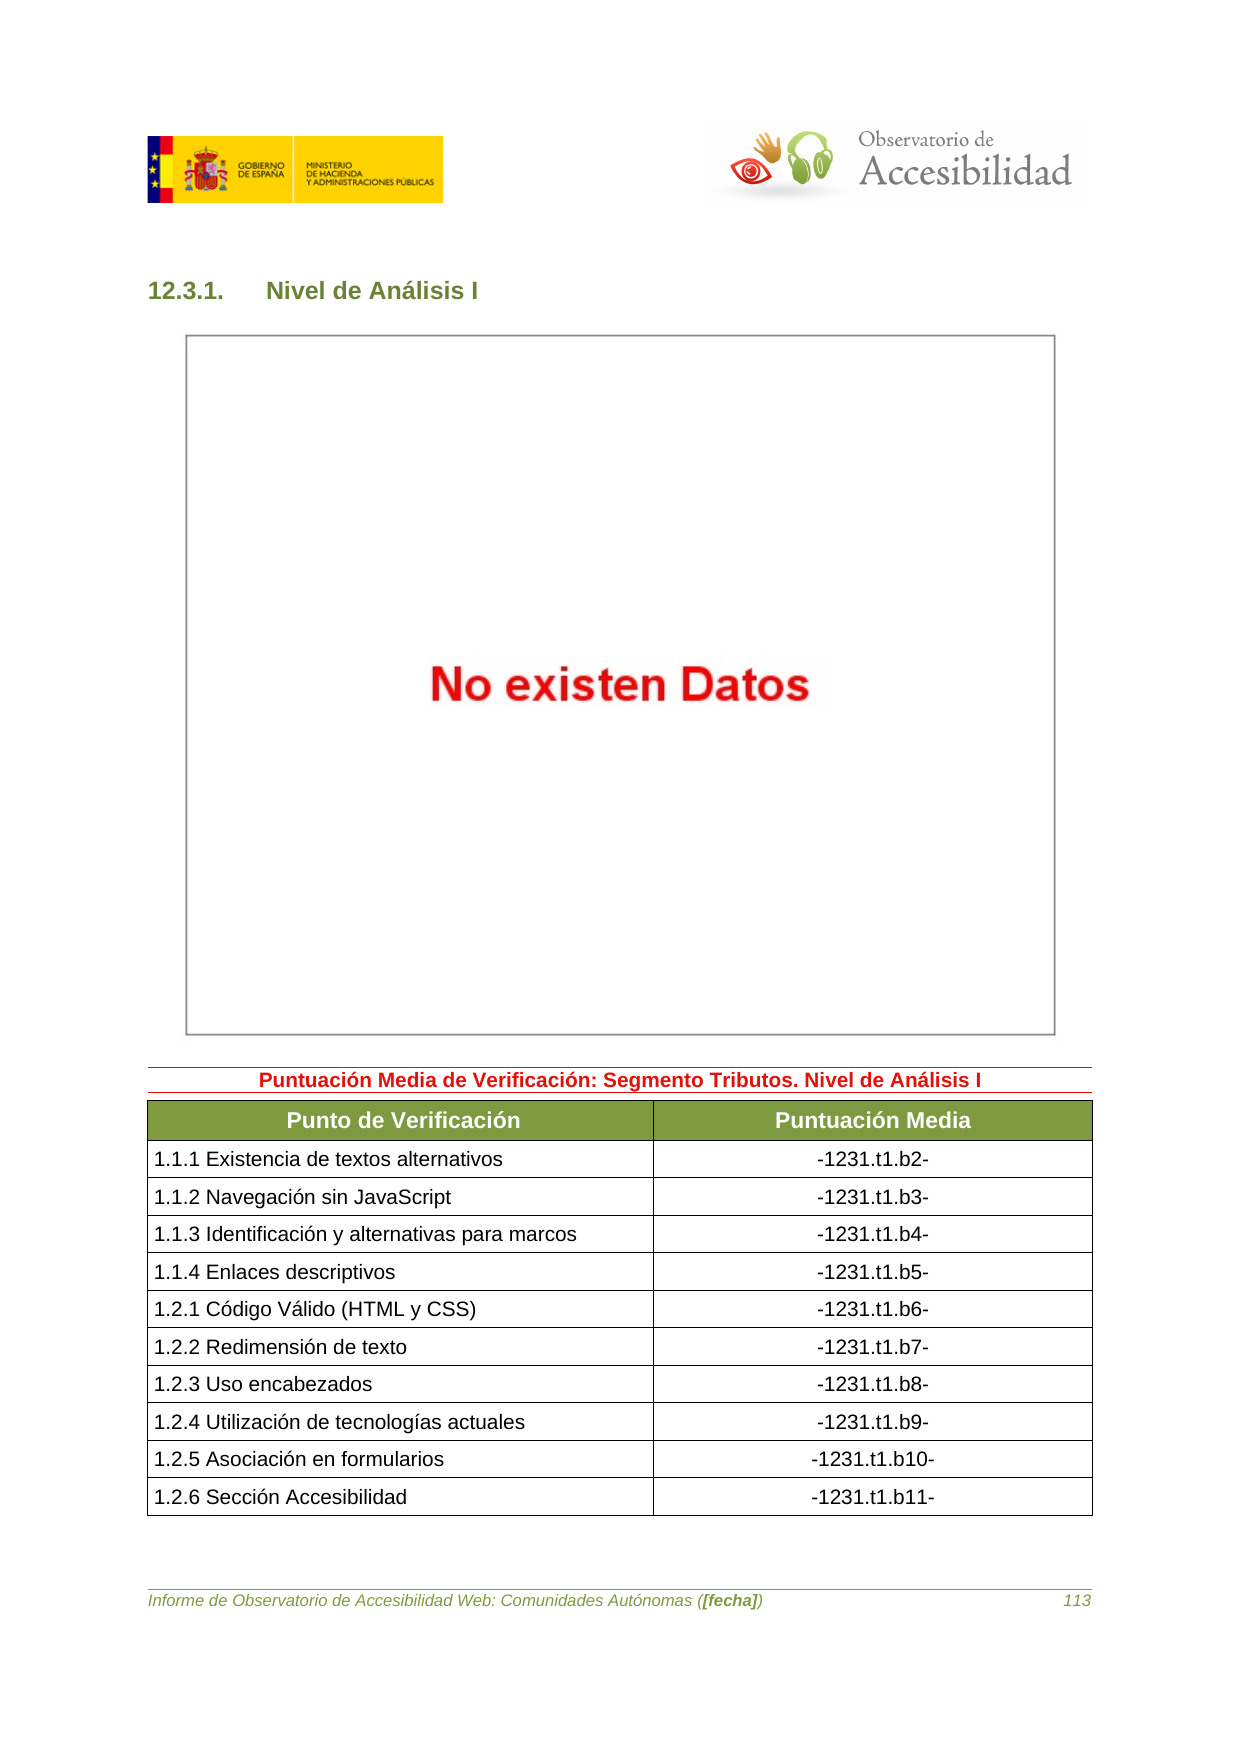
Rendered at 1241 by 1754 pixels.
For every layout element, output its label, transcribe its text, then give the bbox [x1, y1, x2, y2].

table_cell 1.1.2 Navegación sin JavaScript [148, 1178, 653, 1215]
table_cell 1.1.1 Existencia de textos alternativos [148, 1141, 653, 1177]
table_cell -1231.t1.b4- [654, 1216, 1092, 1252]
table_cell 1.1.4 Enlaces descriptivos [148, 1253, 653, 1290]
table_cell -1231.t1.b6- [654, 1291, 1092, 1327]
table_cell -1231.t1.b11- [654, 1478, 1092, 1515]
picture [147, 136, 443, 203]
table_cell 1.1.3 Identificación y alternativas para marcos [148, 1216, 653, 1252]
table_cell 1.2.2 Redimensión de texto [148, 1328, 653, 1365]
table_cell -1231.t1.b5- [654, 1253, 1092, 1290]
table_cell 1.2.4 Utilización de tecnologías actuales [148, 1403, 653, 1440]
table_cell 1.2.3 Uso encabezados [148, 1366, 653, 1402]
text Puntuación Media de Verificación: Segmento Tributos. Nivel de Análisis I [148, 1068, 1092, 1092]
table_header Puntuación Media [654, 1101, 1092, 1140]
table_cell 1.2.6 Sección Accesibilidad [148, 1478, 653, 1515]
table_cell 1.2.5 Asociación en formularios [148, 1441, 653, 1477]
table_header Punto de Verificación [148, 1101, 653, 1140]
table_cell -1231.t1.b3- [654, 1178, 1092, 1215]
table_cell -1231.t1.b2- [654, 1141, 1092, 1177]
table_cell -1231.t1.b8- [654, 1366, 1092, 1402]
table_cell -1231.t1.b7- [654, 1328, 1092, 1365]
list Nivel de Análisis I [148, 276, 1092, 304]
picture [710, 122, 1086, 205]
table_cell -1231.t1.b10- [654, 1441, 1092, 1477]
table_cell -1231.t1.b9- [654, 1403, 1092, 1440]
table_cell 1.2.1 Código Válido (HTML y CSS) [148, 1291, 653, 1327]
picture [178, 332, 1062, 1042]
